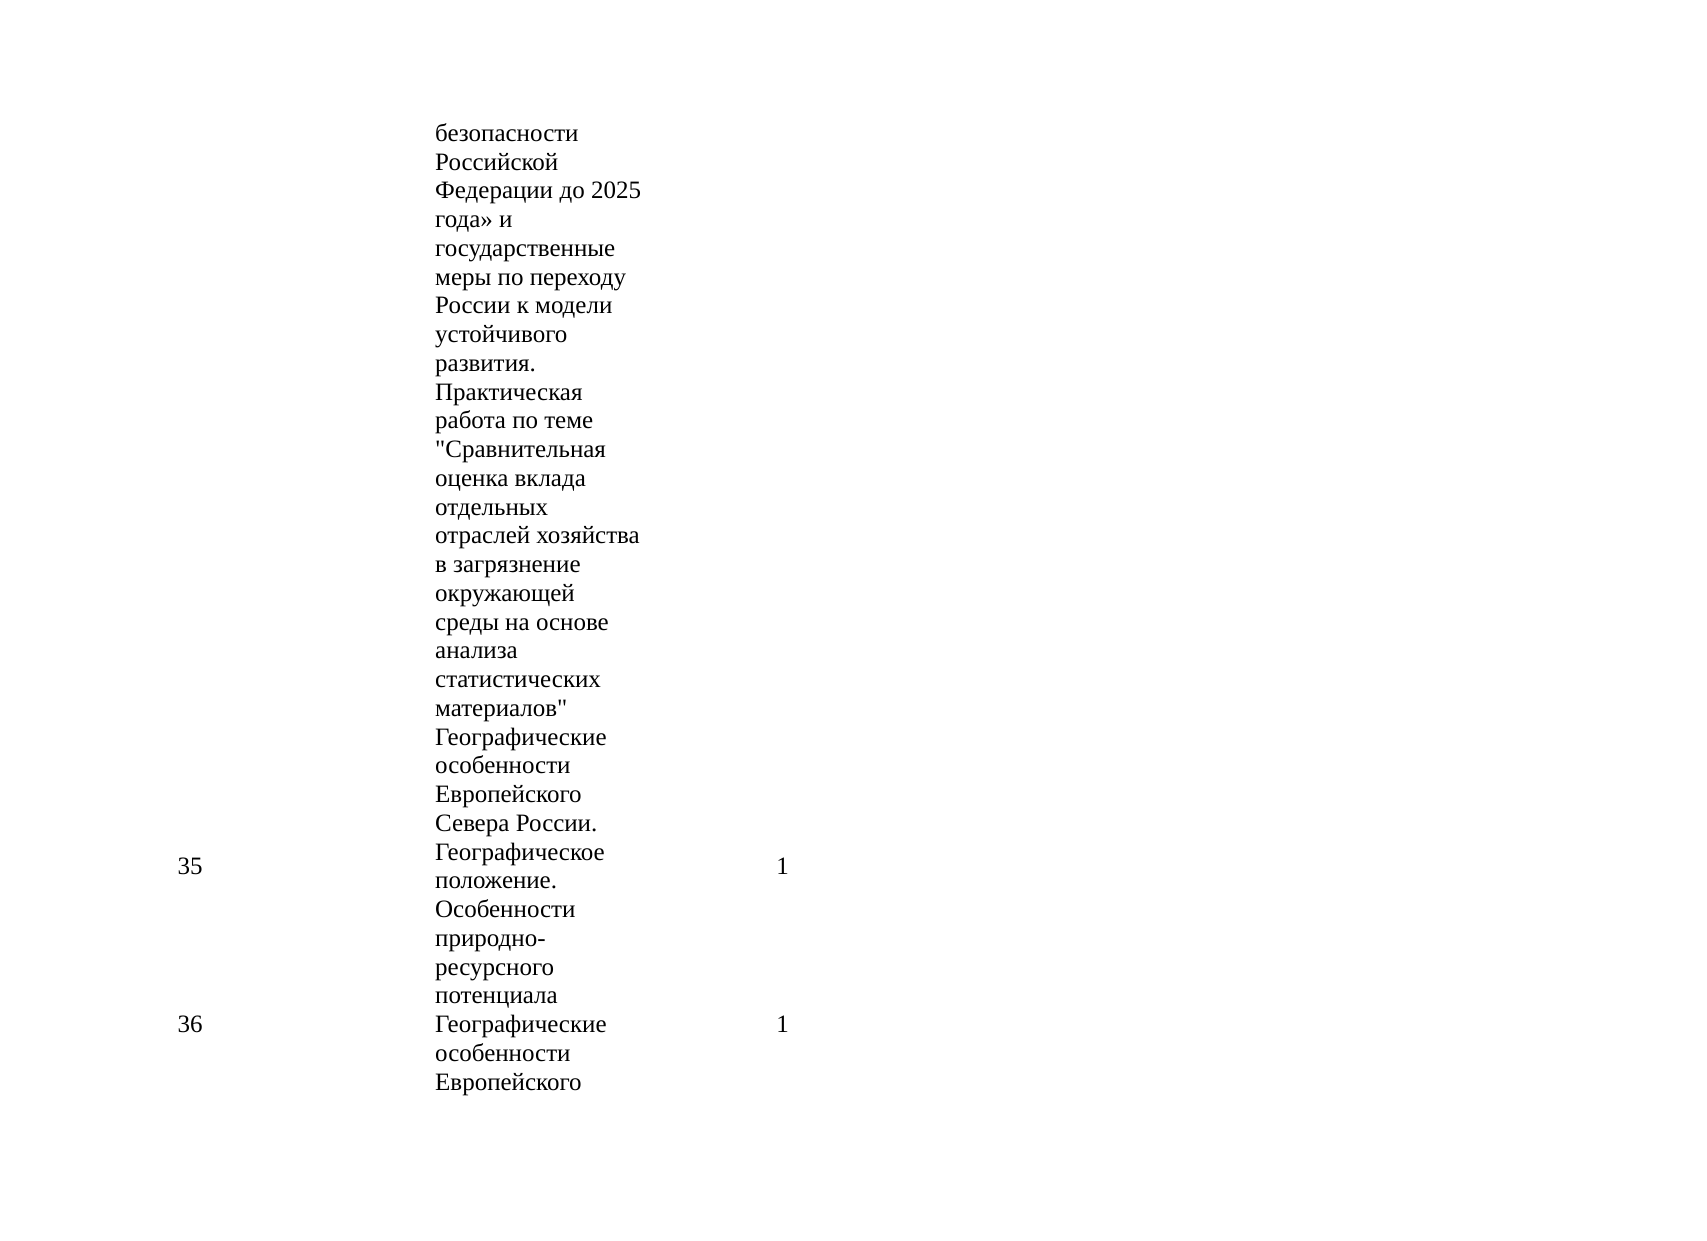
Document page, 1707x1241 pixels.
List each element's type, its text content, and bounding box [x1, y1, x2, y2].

table_cell [1141, 1009, 1384, 1096]
table_cell [1141, 722, 1384, 1009]
table_cell [1141, 118, 1384, 722]
table_cell [897, 722, 1141, 1009]
table_cell безопасности Российской Федерации до 2025 года» и государственные меры по переходу России к модели устойчивого развития. Практическая работа по теме "Сравнительная оценка вклада отдельных отраслей хозяйства в загрязнение окружающей среды на основе анализа статистических материалов" [410, 118, 653, 722]
table_cell Географические особенности Европейского Севера России. Географическое положение. Особенности природно-ресурсного потенциала [410, 722, 653, 1009]
table_cell 1 [653, 1009, 897, 1096]
table_cell 35 [166, 722, 409, 1009]
table_cell [1385, 118, 1628, 722]
table_cell [166, 118, 409, 722]
table_cell 1 [653, 722, 897, 1009]
table_cell [1385, 722, 1628, 1009]
table_cell Географические особенности Европейского [410, 1009, 653, 1096]
table_cell [897, 1009, 1141, 1096]
table_cell [1385, 1009, 1628, 1096]
table_cell [653, 118, 897, 722]
table_cell [897, 118, 1141, 722]
table_cell 36 [166, 1009, 409, 1096]
